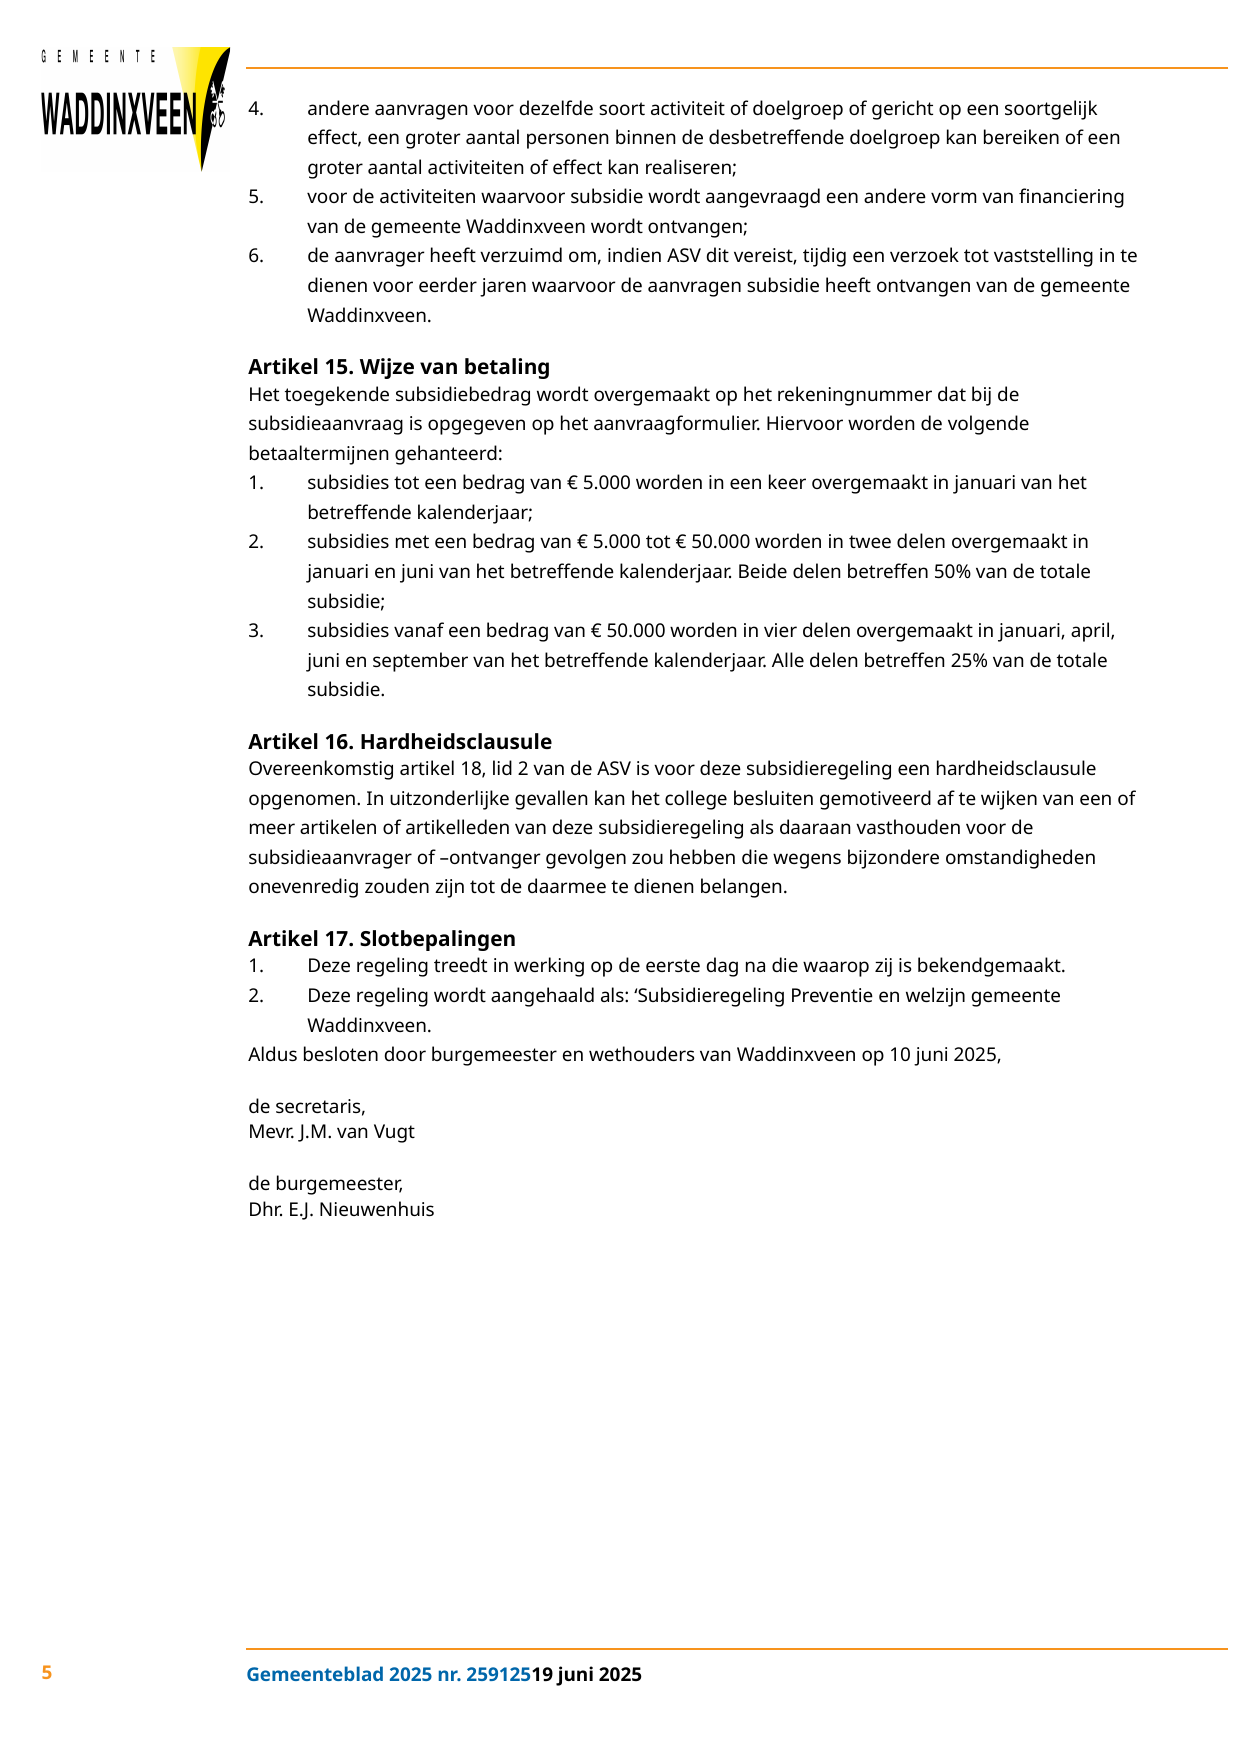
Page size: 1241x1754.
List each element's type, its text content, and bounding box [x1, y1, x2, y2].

text Dhr. E.J. Nieuwenhuis [248, 1196, 1152, 1221]
picture [41, 47, 231, 172]
list Deze regeling wordt aangehaald als: ‘Subsidieregeling Preventie en welzijn gemeente Waddinxveen. [248, 982, 1152, 1037]
text Mevr. J.M. van Vugt [248, 1118, 1152, 1144]
list subsidies vanaf een bedrag van € 50.000 worden in vier delen overgemaakt in januari, april, juni en september van het betreffende kalenderjaar. Alle delen betreffen 25% van de totale subsidie. [248, 617, 1152, 702]
list andere aanvragen voor dezelfde soort activiteit of doelgroep of gericht op een soortgelijk effect, een groter aantal personen binnen de desbetreffende doelgroep kan bereiken of een groter aantal activiteiten of effect kan realiseren; [248, 95, 1152, 180]
list subsidies tot een bedrag van € 5.000 worden in een keer overgemaakt in januari van het betreffende kalenderjaar; [248, 469, 1152, 525]
text Aldus besloten door burgemeester en wethouders van Waddinxveen op 10 juni 2025, [248, 1041, 1152, 1067]
list Deze regeling treedt in werking op de eerste dag na die waarop zij is bekendgemaakt. [248, 953, 1152, 978]
text Artikel 16. Hardheidsclausule [248, 727, 1152, 755]
text Het toegekende subsidiebedrag wordt overgemaakt op het rekeningnummer dat bij de subsidieaanvraag is opgegeven op het aanvraagformulier. Hiervoor worden de volgende betaaltermijnen gehanteerd: [248, 381, 1152, 466]
list voor de activiteiten waarvoor subsidie wordt aangevraagd een andere vorm van financiering van de gemeente Waddinxveen wordt ontvangen; [248, 183, 1152, 239]
text de secretaris, [248, 1093, 1152, 1118]
text Artikel 17. Slotbepalingen [248, 924, 1152, 953]
list de aanvrager heeft verzuimd om, indien ASV dit vereist, tijdig een verzoek tot vaststelling in te dienen voor eerder jaren waarvoor de aanvragen subsidie heeft ontvangen van de gemeente Waddinxveen. [248, 243, 1152, 328]
text Artikel 15. Wijze van betaling [248, 352, 1152, 381]
text Overeenkomstig artikel 18, lid 2 van de ASV is voor deze subsidieregeling een hardheidsclausule opgenomen. In uitzonderlijke gevallen kan het college besluiten gemotiveerd af te wijken van een of meer artikelen of artikelleden van deze subsidieregeling als daaraan vasthouden voor de subsidieaanvrager of –ontvanger gevolgen zou hebben die wegens bijzondere omstandigheden onevenredig zouden zijn tot de daarmee te dienen belangen. [248, 755, 1152, 899]
list subsidies met een bedrag van € 5.000 tot € 50.000 worden in twee delen overgemaakt in januari en juni van het betreffende kalenderjaar. Beide delen betreffen 50% van de totale subsidie; [248, 529, 1152, 613]
text de burgemeester, [248, 1170, 1152, 1196]
